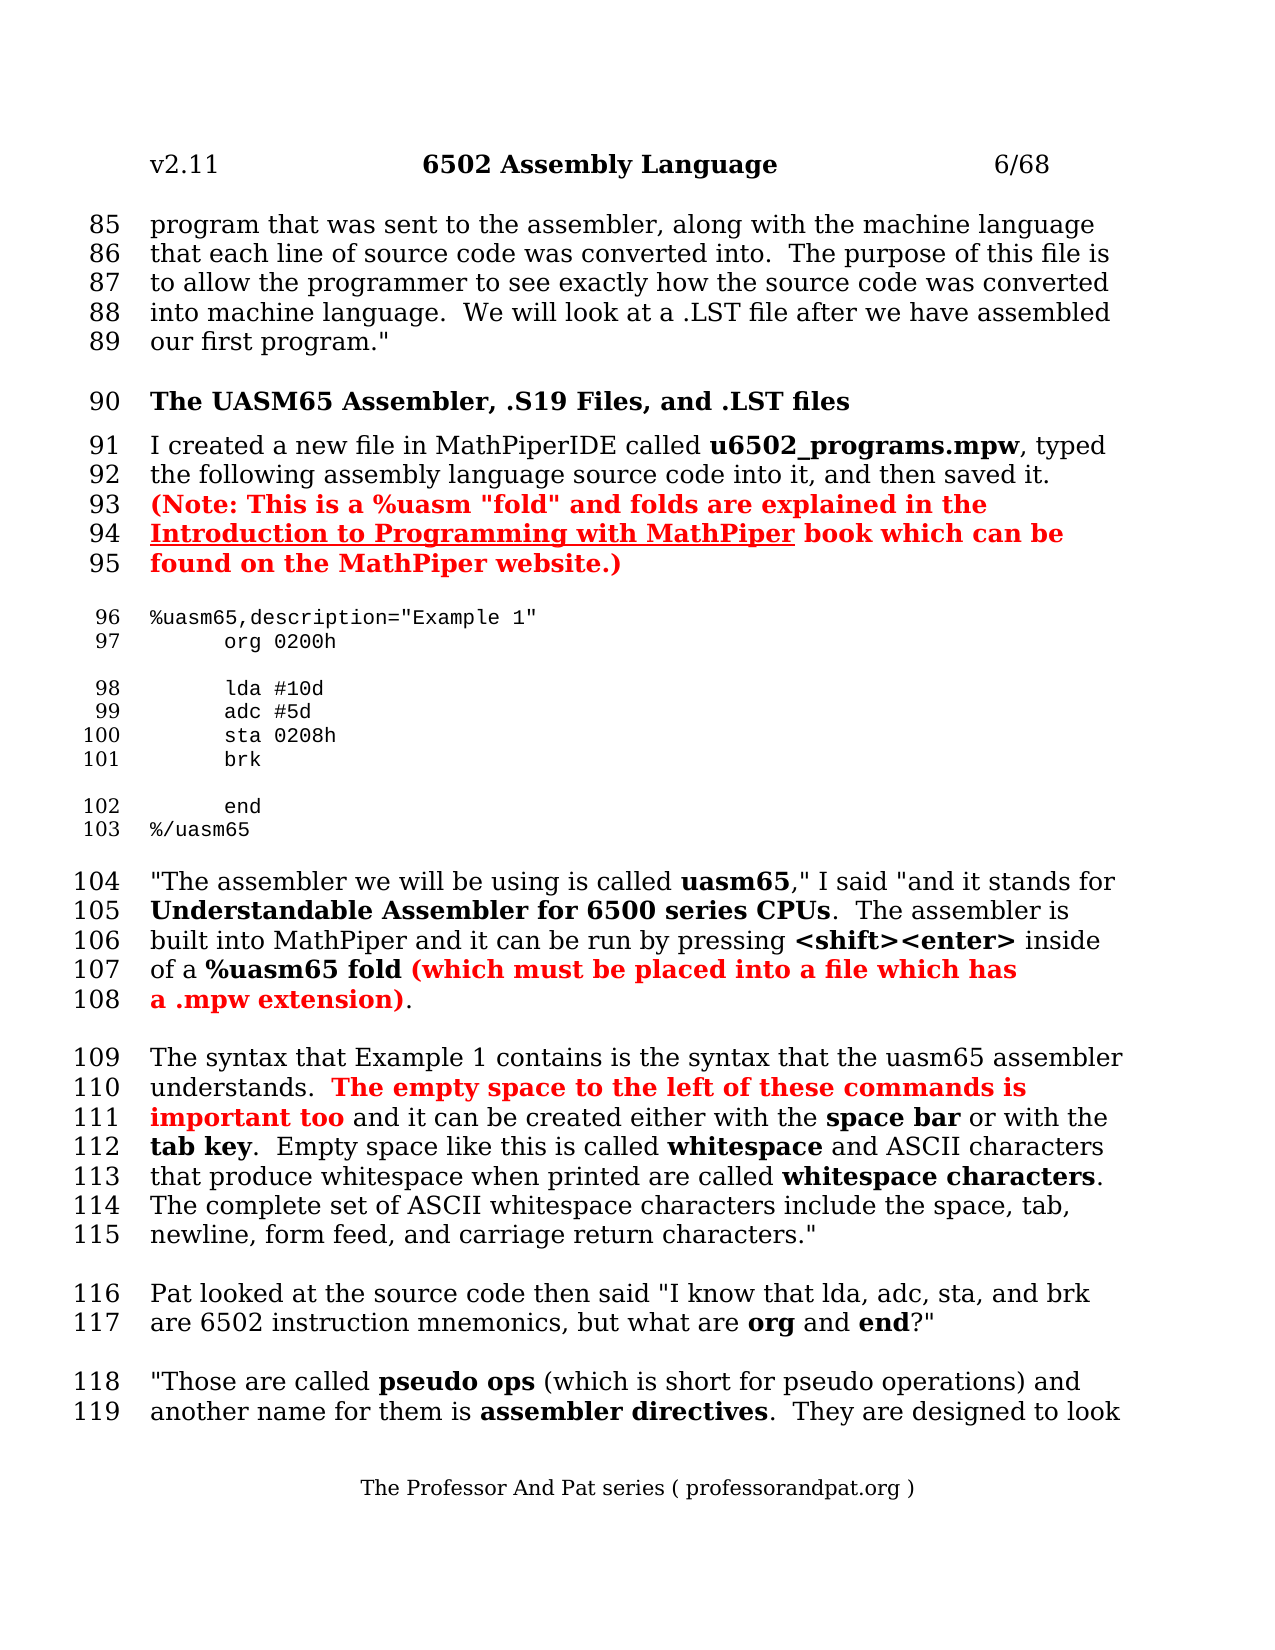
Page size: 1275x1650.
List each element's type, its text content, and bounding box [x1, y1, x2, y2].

text I created a new file in MathPiperIDE called u6502_programs.mpw, typed the following assembly language source code into it, and then saved it. (Note: This is a %uasm "fold" and folds are explained in the Introduction to Programming with MathPiper book which can be found on the MathPiper website.) [150, 431, 1125, 578]
text org 0200h [150, 631, 1125, 654]
text "The assembler we will be using is called uasm65," I said "and it stands for Understandable Assembler for 6500 series CPUs. The assembler is built into MathPiper and it can be run by pressing <shift><enter> inside of a %uasm65 fold (which must be placed into a file which has a .mpw extension). [150, 866, 1125, 1014]
text sta 0208h [150, 725, 1125, 749]
text Pat looked at the source code then said "I know that lda, adc, sta, and brk are 6502 instruction mnemonics, but what are org and end?" [150, 1279, 1125, 1338]
text brk [150, 749, 1125, 772]
text %/uasm65 [150, 819, 1125, 843]
text "Those are called pseudo ops (which is short for pseudo operations) and another name for them is assembler directives. They are designed to look [150, 1367, 1125, 1426]
text The syntax that Example 1 contains is the syntax that the uasm65 assembler understands. The empty space to the left of these commands is important too and it can be created either with the space bar or with the tab key. Empty space like this is called whitespace and ASCII characters that produce whitespace when printed are called whitespace characters. The complete set of ASCII whitespace characters include the space, tab, newline, form feed, and carriage return characters." [150, 1043, 1125, 1250]
text %uasm65,description="Example 1" [150, 607, 1125, 631]
subtitle The UASM65 Assembler, .S19 Files, and .LST files [150, 386, 1125, 416]
text program that was sent to the assembler, along with the machine language that each line of source code was converted into. The purpose of this file is to allow the programmer to see exactly how the source code was converted into machine language. We will look at a .LST file after we have assembled our first program." [150, 210, 1125, 356]
text adc #5d [150, 702, 1125, 725]
text end [150, 796, 1125, 819]
text lda #10d [150, 678, 1125, 702]
